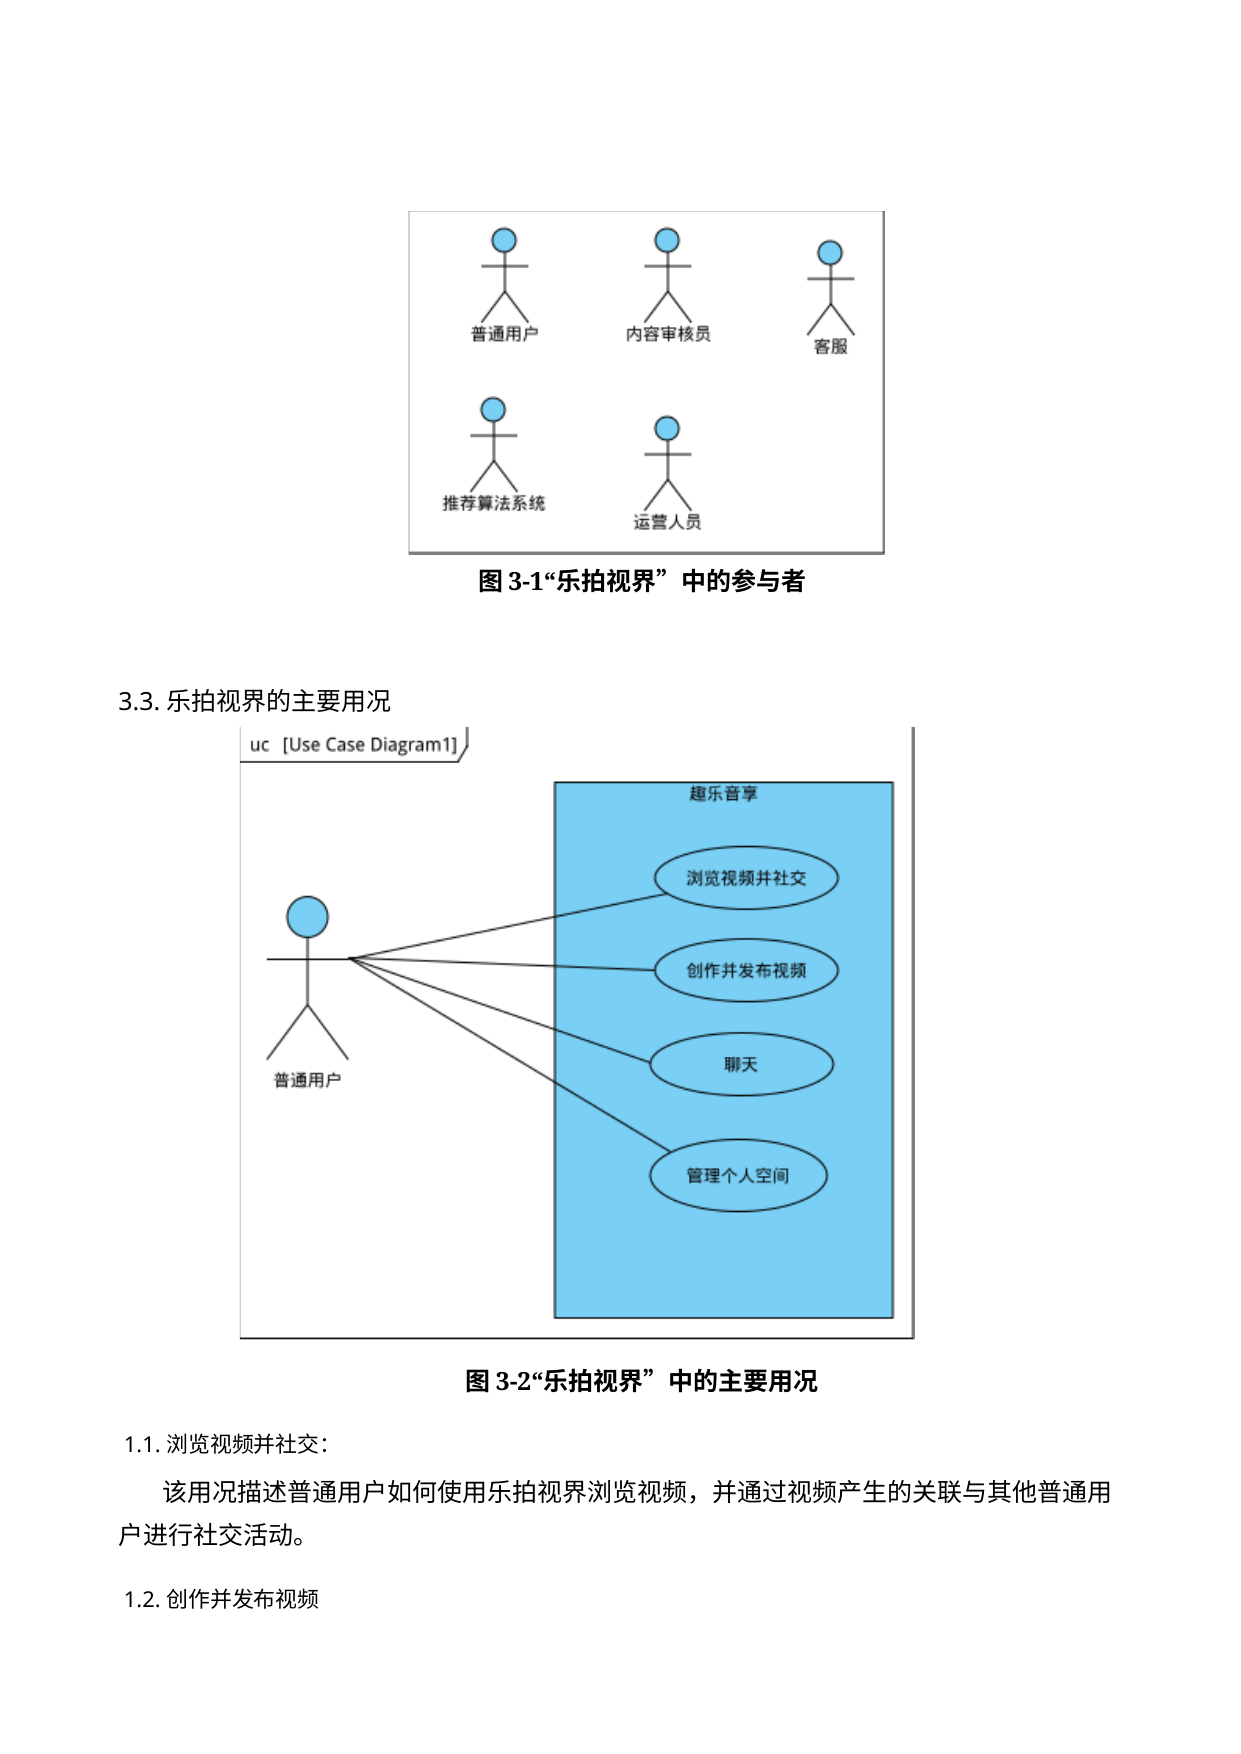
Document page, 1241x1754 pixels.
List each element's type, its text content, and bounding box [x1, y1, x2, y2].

subtitle 创作并发布视频 [118, 1582, 1122, 1613]
text 图3-2“乐拍视界”中的主要用况 [118, 1341, 1122, 1397]
subtitle 浏览视频并社交： [118, 1427, 1122, 1459]
picture [408, 211, 885, 555]
text 该用况描述普通用户如何使用乐拍视界浏览视频，并通过视频产生的关联与其他普通用户进行社交活动。 [118, 1472, 1122, 1552]
text 图3-1“乐拍视界”中的参与者 [118, 188, 1122, 598]
picture [239, 727, 915, 1341]
subtitle 乐拍视界的主要用况 [118, 682, 1122, 718]
